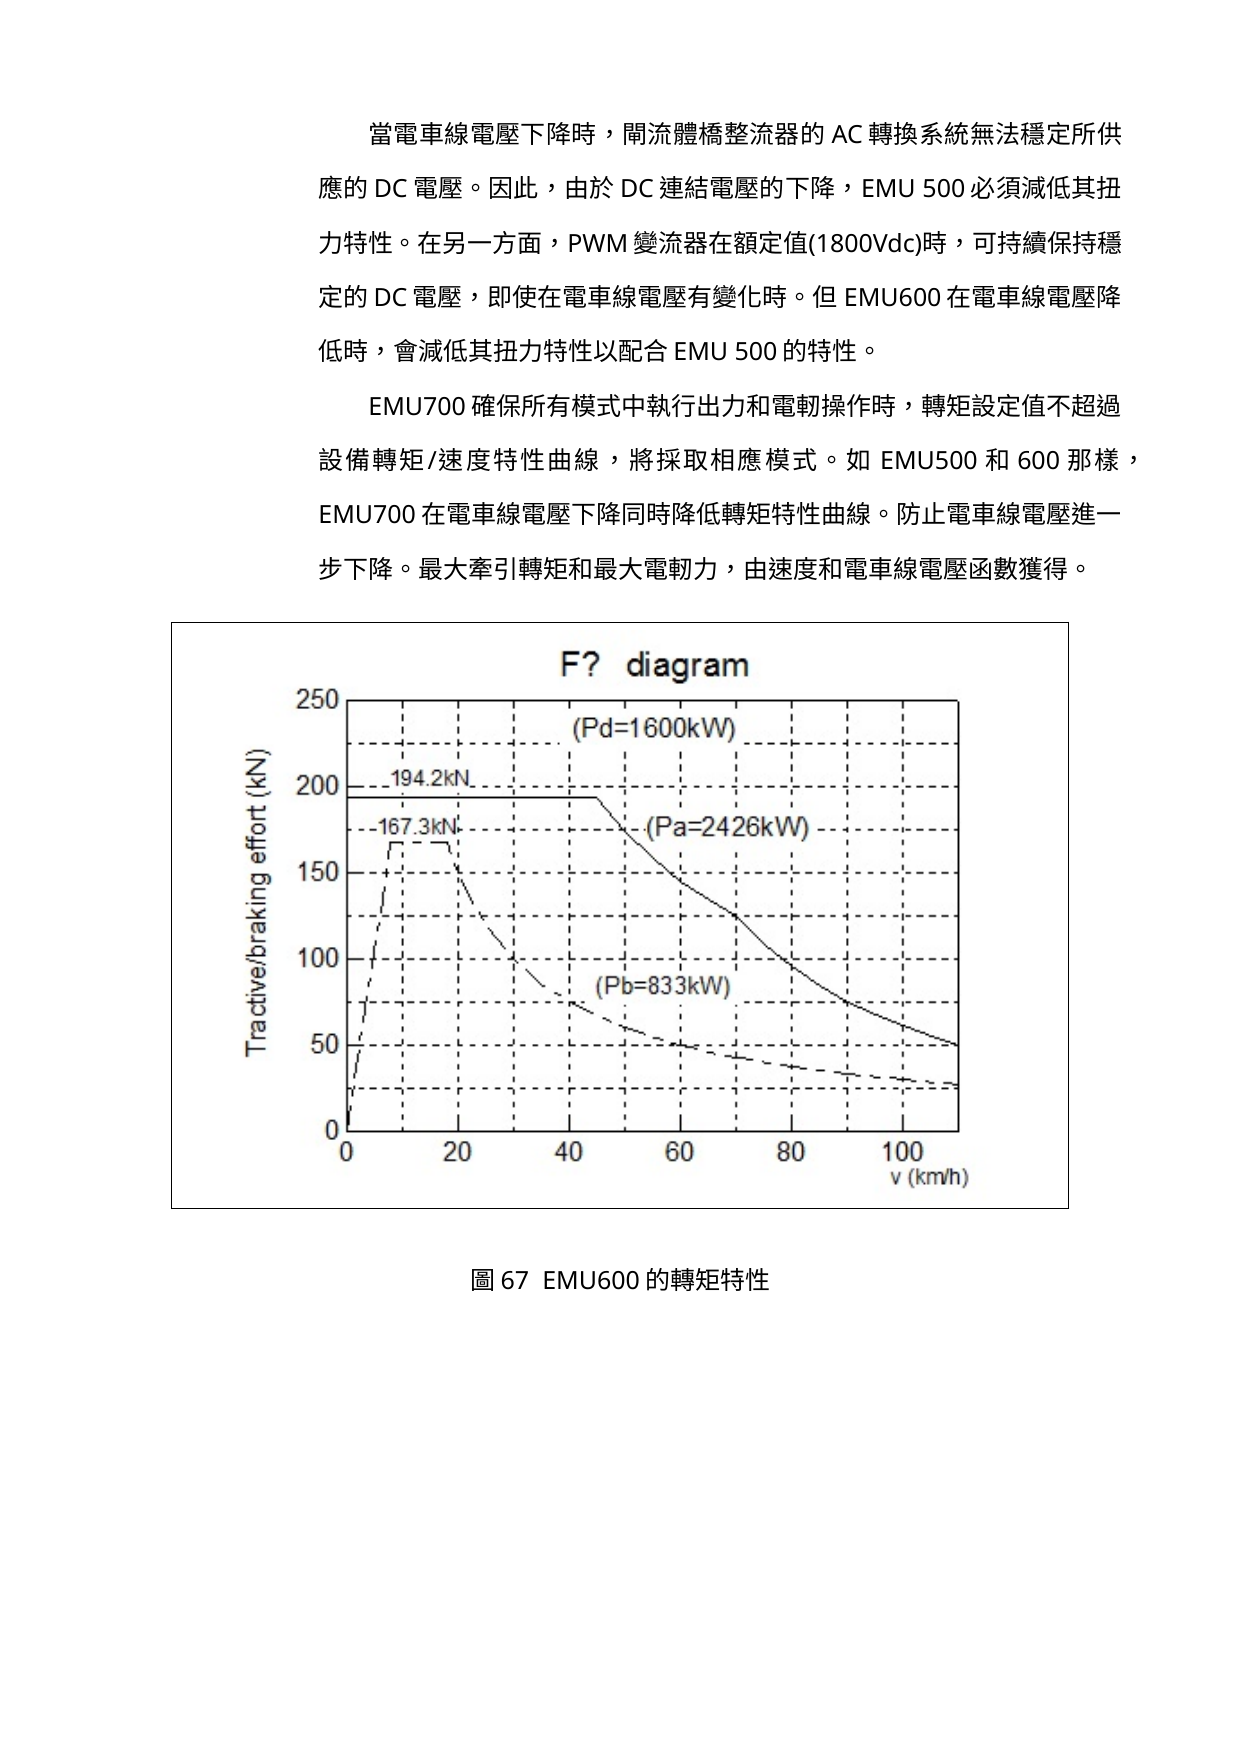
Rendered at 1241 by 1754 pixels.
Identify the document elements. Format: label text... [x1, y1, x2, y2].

picture [187, 630, 1053, 1201]
text 當電車線電壓下降時，閘流體橋整流器的AC轉換系統無法穩定所供應的DC電壓。因此，由於DC連結電壓的下降，EMU 500必須減低其扭力特性。在另一方面，PWM變流器在額定值(1800Vdc)時，可持續保持穩定的DC電壓，即使在電車線電壓有變化時。但EMU600在電車線電壓降低時，會減低其扭力特性以配合EMU 500的特性。 [318, 114, 1122, 368]
text EMU700確保所有模式中執行出力和電軔操作時，轉矩設定值不超過設備轉矩/速度特性曲線，將採取相應模式。如EMU500和600那樣，EMU700在電車線電壓下降同時降低轉矩特性曲線。防止電車線電壓進一步下降。最大牽引轉矩和最大電軔力，由速度和電車線電壓函數獲得。 [318, 386, 1122, 586]
text 圖67 EMU600的轉矩特性 [118, 604, 1122, 1297]
